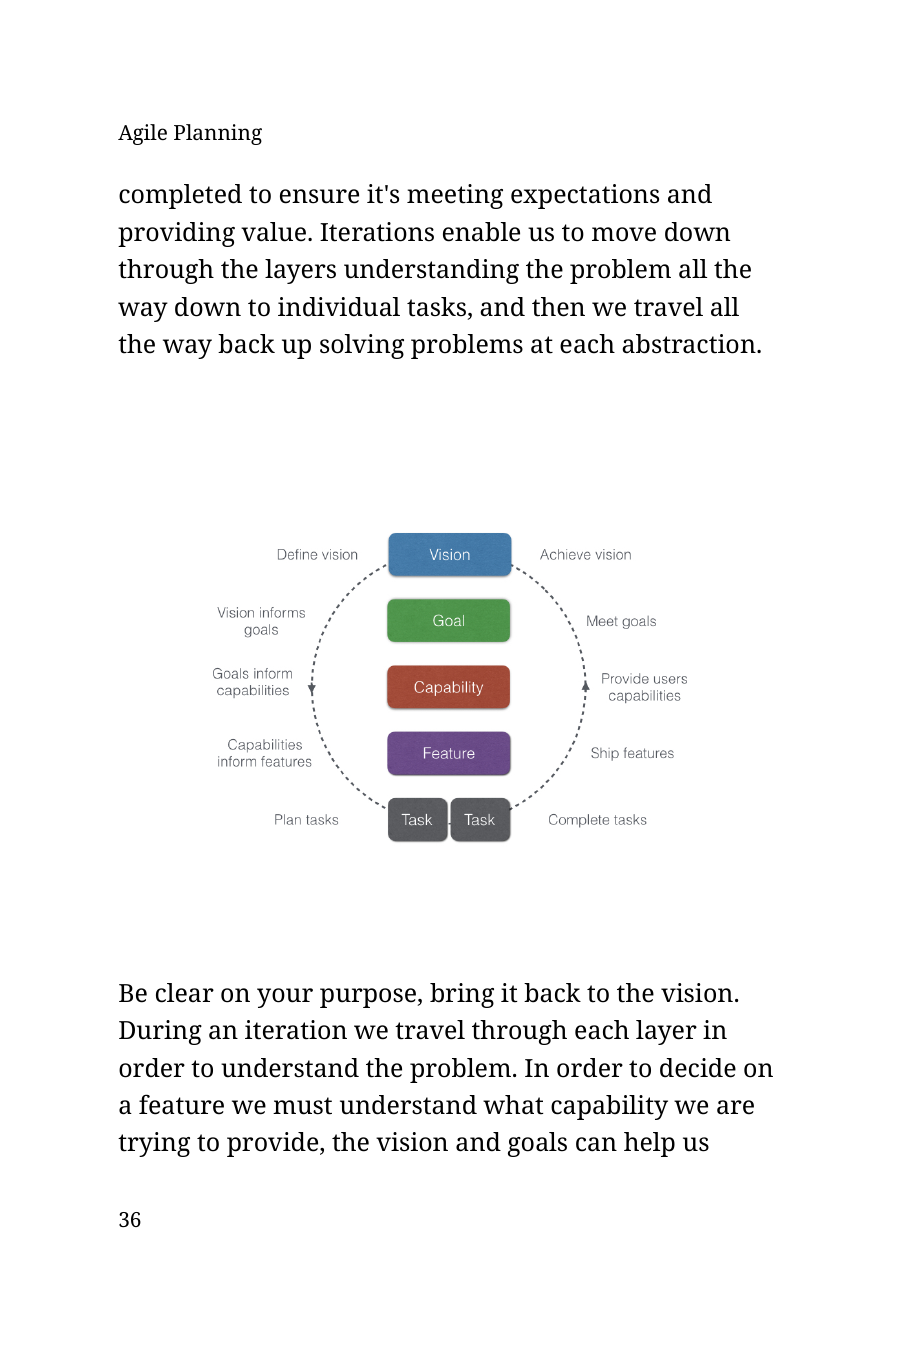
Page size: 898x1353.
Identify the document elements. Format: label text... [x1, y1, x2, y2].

picture [118, 438, 780, 935]
text Be clear on your purpose, bring it back to the vision. During an iteration we travel through each layer in order to understand the problem. In order to decide on a feature we must understand what capability we are trying to provide, the vision and goals can help us [118, 976, 779, 1159]
text completed to ensure it's meeting expectations and providing value. Iterations enable us to move down through the layers understanding the problem all the way down to individual tasks, and then we travel all the way back up solving problems at each abstraction. [118, 177, 779, 361]
